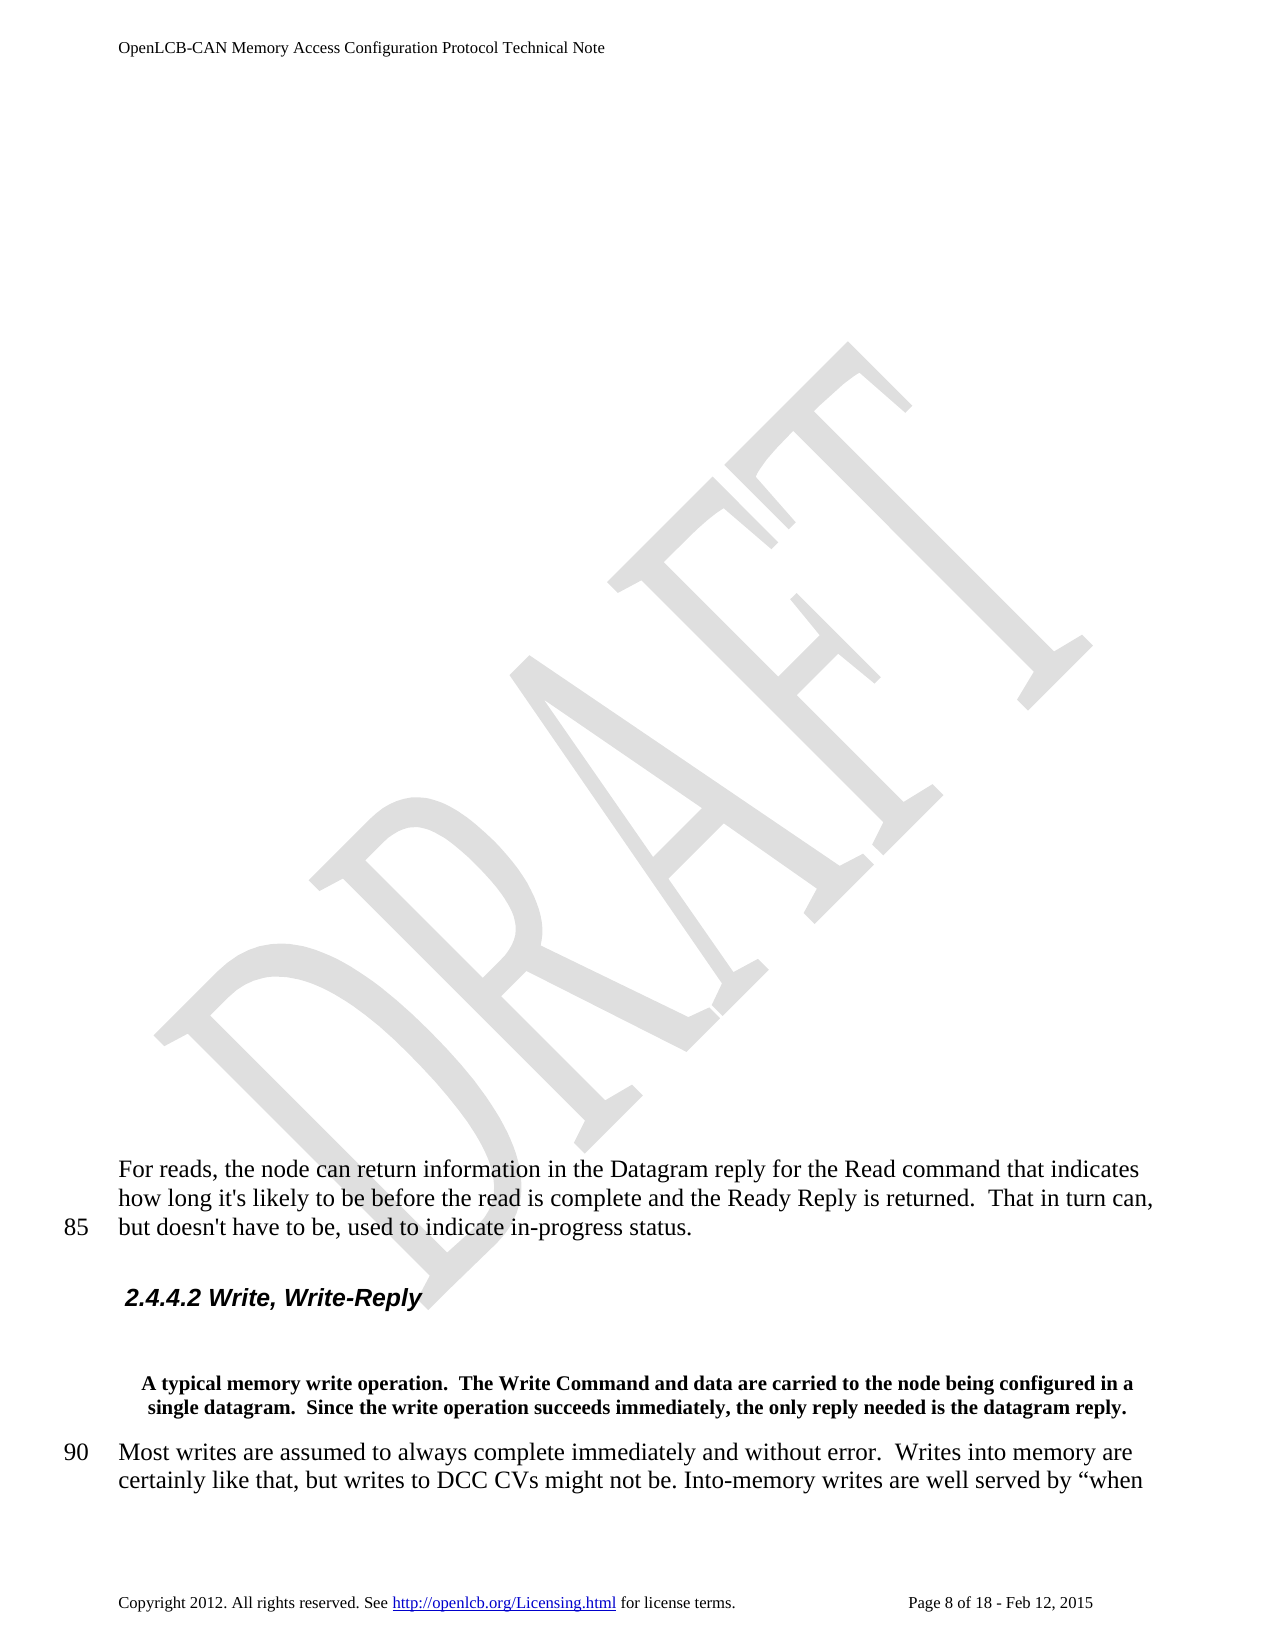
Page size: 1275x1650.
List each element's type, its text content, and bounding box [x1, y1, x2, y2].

text For reads, the node can return information in the Datagram reply for the Read command that indicates how long it's likely to be before the read is complete and the Ready Reply is returned. That in turn can, but doesn't have to be, used to indicate in-progress status. [118, 150, 1157, 1241]
text A typical memory write operation. The Write Command and data are carried to the node being configured in a single datagram. Since the write operation succeeds immediately, the only reply needed is the datagram reply. [118, 1371, 1157, 1419]
text Most writes are assumed to always complete immediately and without error. Writes into memory are certainly like that, but writes to DCC CVs might not be. Into-memory writes are well served by “when [118, 1437, 1157, 1494]
subtitle Write, Write-Reply [118, 1283, 1157, 1312]
